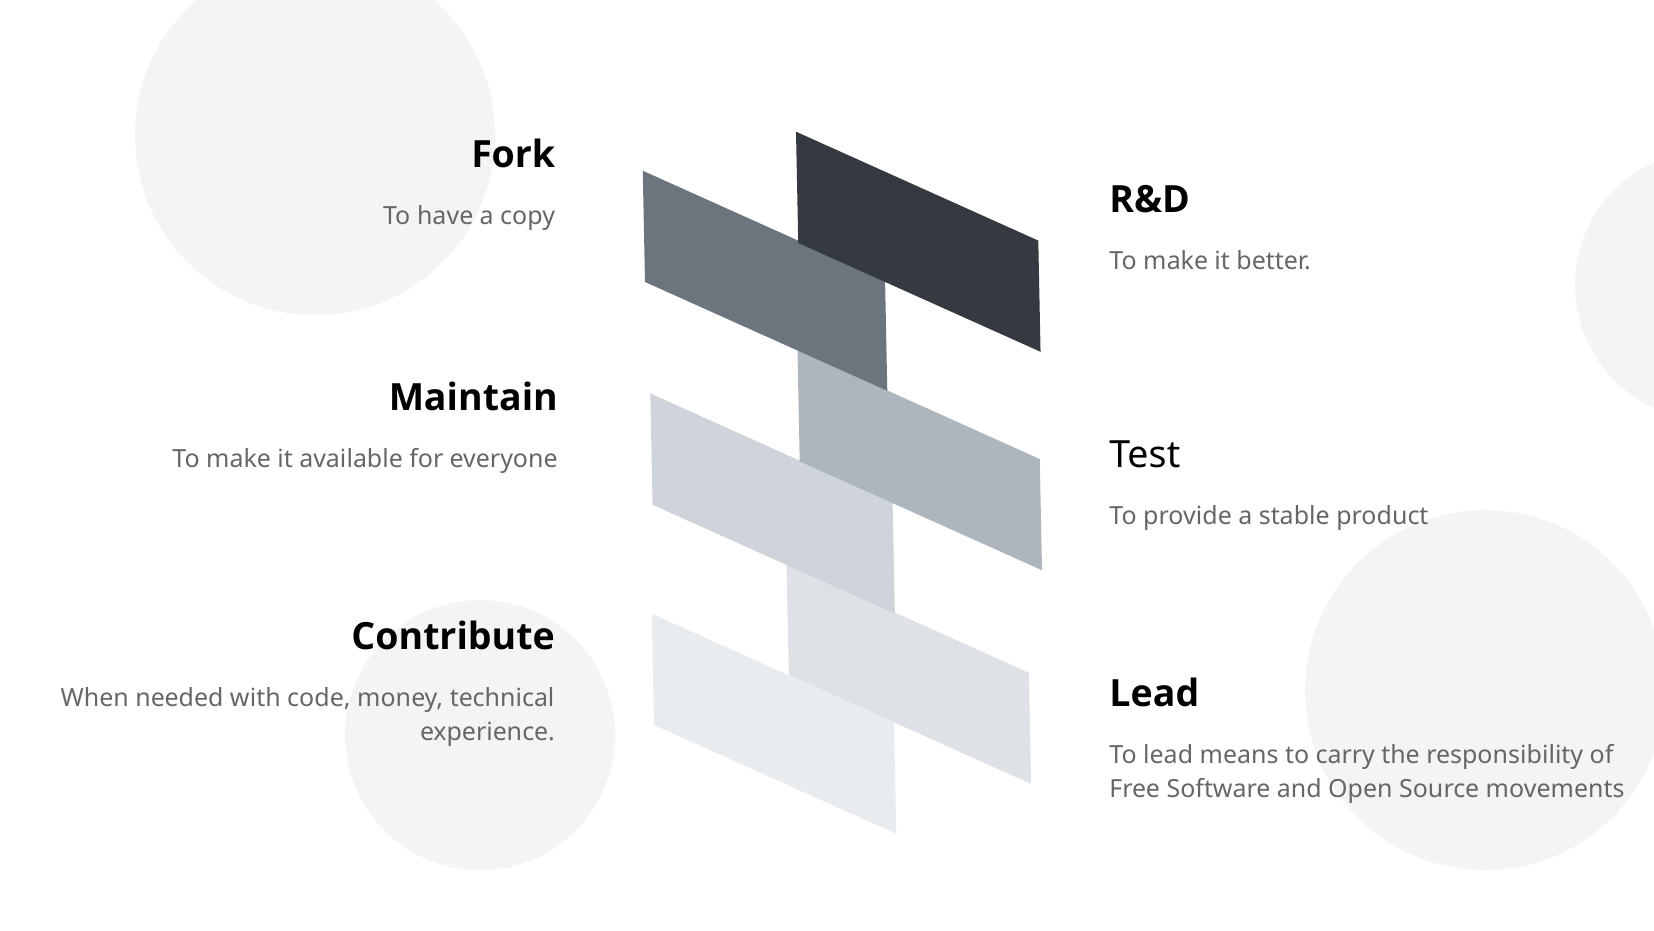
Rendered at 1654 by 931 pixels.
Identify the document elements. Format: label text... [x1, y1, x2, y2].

text_box Test [1094, 420, 1425, 481]
text_box To have a copy [15, 190, 571, 313]
text_box To make it available for everyone [18, 432, 574, 608]
text_box Fork [240, 120, 571, 186]
text_box R&D [1094, 165, 1425, 231]
text_box Maintain [243, 362, 574, 429]
text_box When needed with code, money, technical experience. [15, 672, 571, 796]
text_box To lead means to carry the responsibility of Free Software and Open Source movements [1094, 729, 1650, 853]
text_box To provide a stable product [1094, 490, 1650, 614]
text_box To make it better. [1094, 235, 1650, 358]
text_box Lead [1094, 659, 1425, 726]
text_box Contribute [240, 602, 571, 668]
